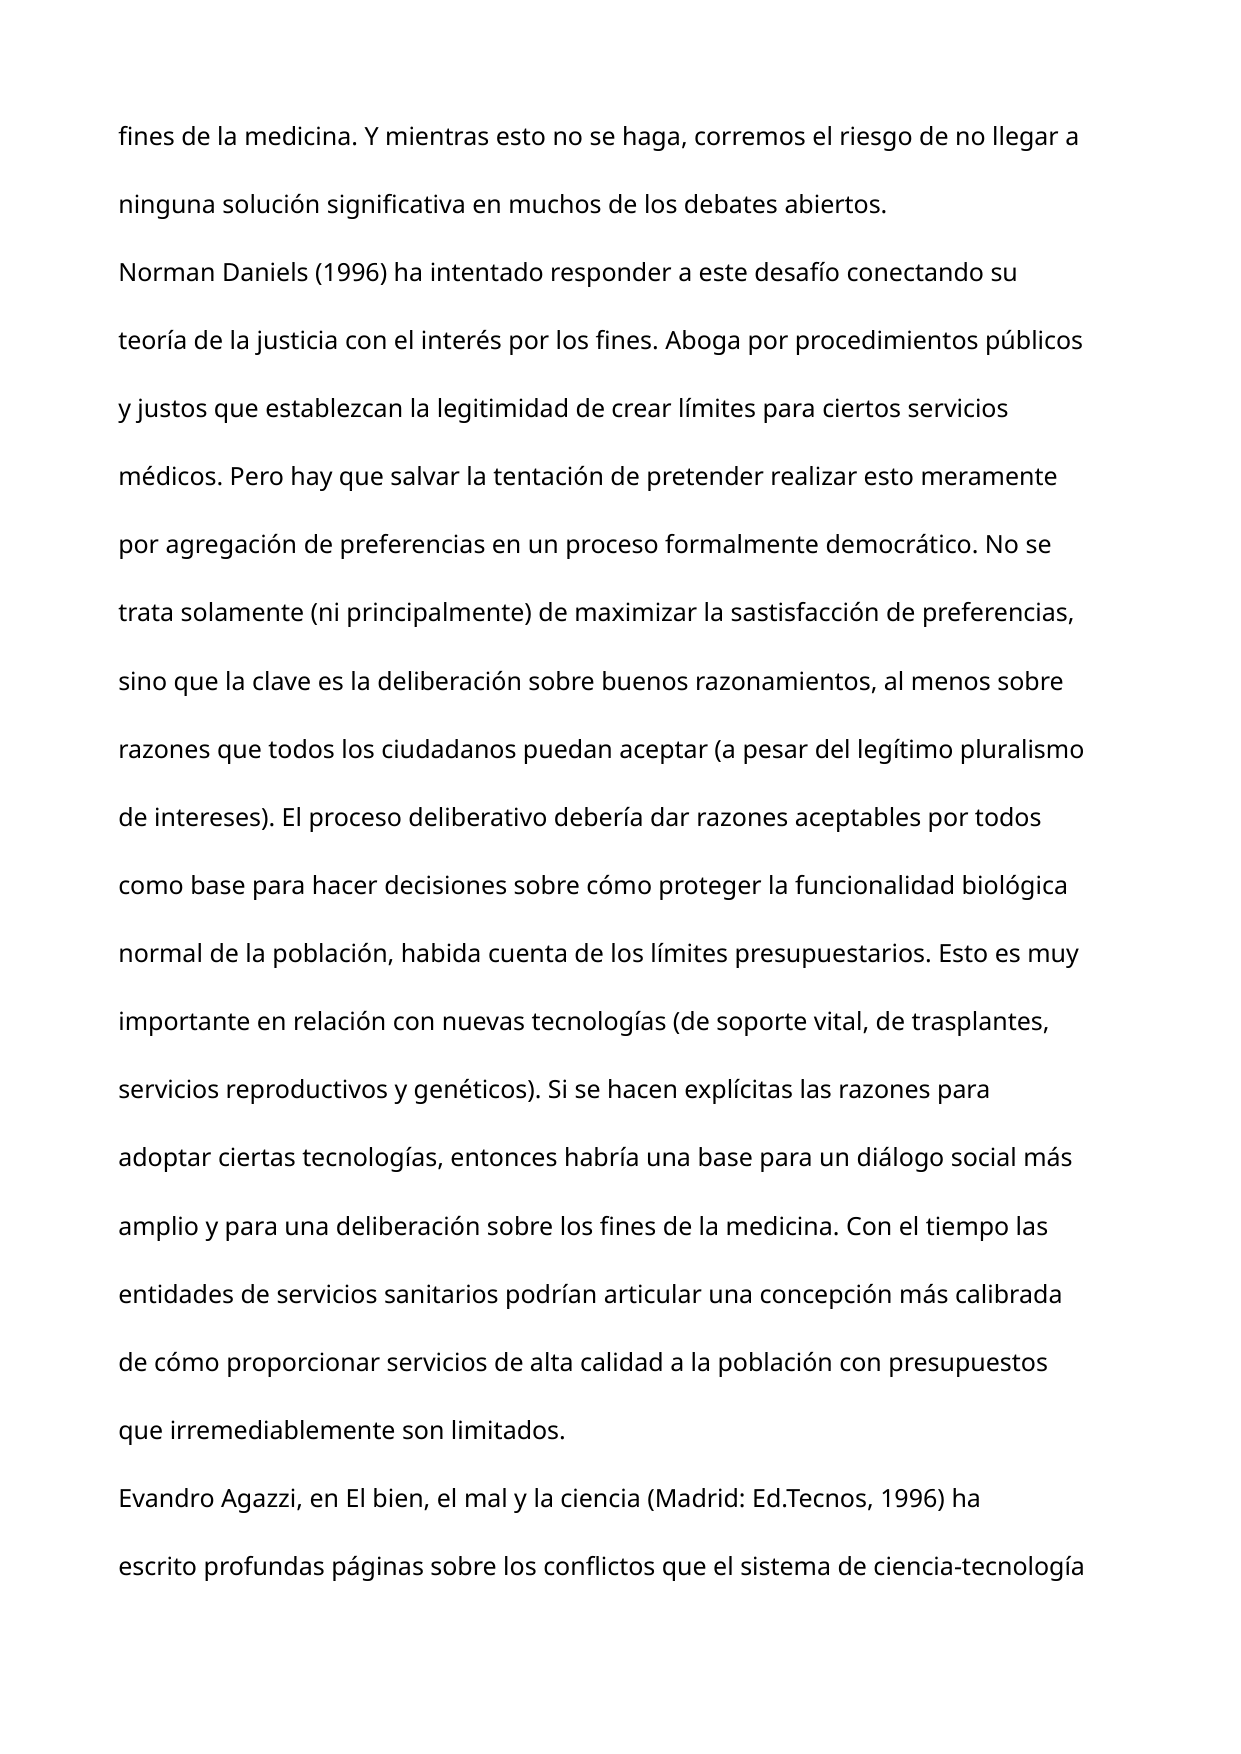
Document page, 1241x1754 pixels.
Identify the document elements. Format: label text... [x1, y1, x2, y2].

text y justos que establezcan la legitimidad de crear límites para ciertos servicios [118, 391, 1122, 425]
text teoría de la justicia con el interés por los fines. Aboga por procedimientos públicos [118, 322, 1122, 357]
text como base para hacer decisiones sobre cómo proteger la funcionalidad biológica [118, 867, 1122, 902]
text de intereses). El proceso deliberativo debería dar razones aceptables por todos [118, 799, 1122, 833]
text que irremediablemente son limitados. [118, 1412, 1122, 1447]
text servicios reproductivos y genéticos). Si se hacen explícitas las razones para [118, 1072, 1122, 1106]
text Evandro Agazzi, en El bien, el mal y la ciencia (Madrid: Ed.Tecnos, 1996) ha [118, 1481, 1122, 1515]
text de cómo proporcionar servicios de alta calidad a la población con presupuestos [118, 1344, 1122, 1378]
text trata solamente (ni principalmente) de maximizar la sastisfacción de preferencias, [118, 595, 1122, 629]
text fines de la medicina. Y mientras esto no se haga, corremos el riesgo de no llegar a [118, 118, 1122, 152]
text ninguna solución significativa en muchos de los debates abiertos. [118, 186, 1122, 220]
text amplio y para una deliberación sobre los fines de la medicina. Con el tiempo las [118, 1208, 1122, 1242]
text adoptar ciertas tecnologías, entonces habría una base para un diálogo social más [118, 1140, 1122, 1174]
text importante en relación con nuevas tecnologías (de soporte vital, de trasplantes, [118, 1004, 1122, 1038]
text Norman Daniels (1996) ha intentado responder a este desafío conectando su [118, 254, 1122, 288]
text sino que la clave es la deliberación sobre buenos razonamientos, al menos sobre [118, 663, 1122, 697]
text razones que todos los ciudadanos puedan aceptar (a pesar del legítimo pluralismo [118, 731, 1122, 765]
text médicos. Pero hay que salvar la tentación de pretender realizar esto meramente [118, 459, 1122, 493]
text por agregación de preferencias en un proceso formalmente democrático. No se [118, 527, 1122, 561]
text normal de la población, habida cuenta de los límites presupuestarios. Esto es muy [118, 936, 1122, 970]
text entidades de servicios sanitarios podrían articular una concepción más calibrada [118, 1276, 1122, 1310]
text escrito profundas páginas sobre los conflictos que el sistema de ciencia-tecnología [118, 1549, 1122, 1583]
